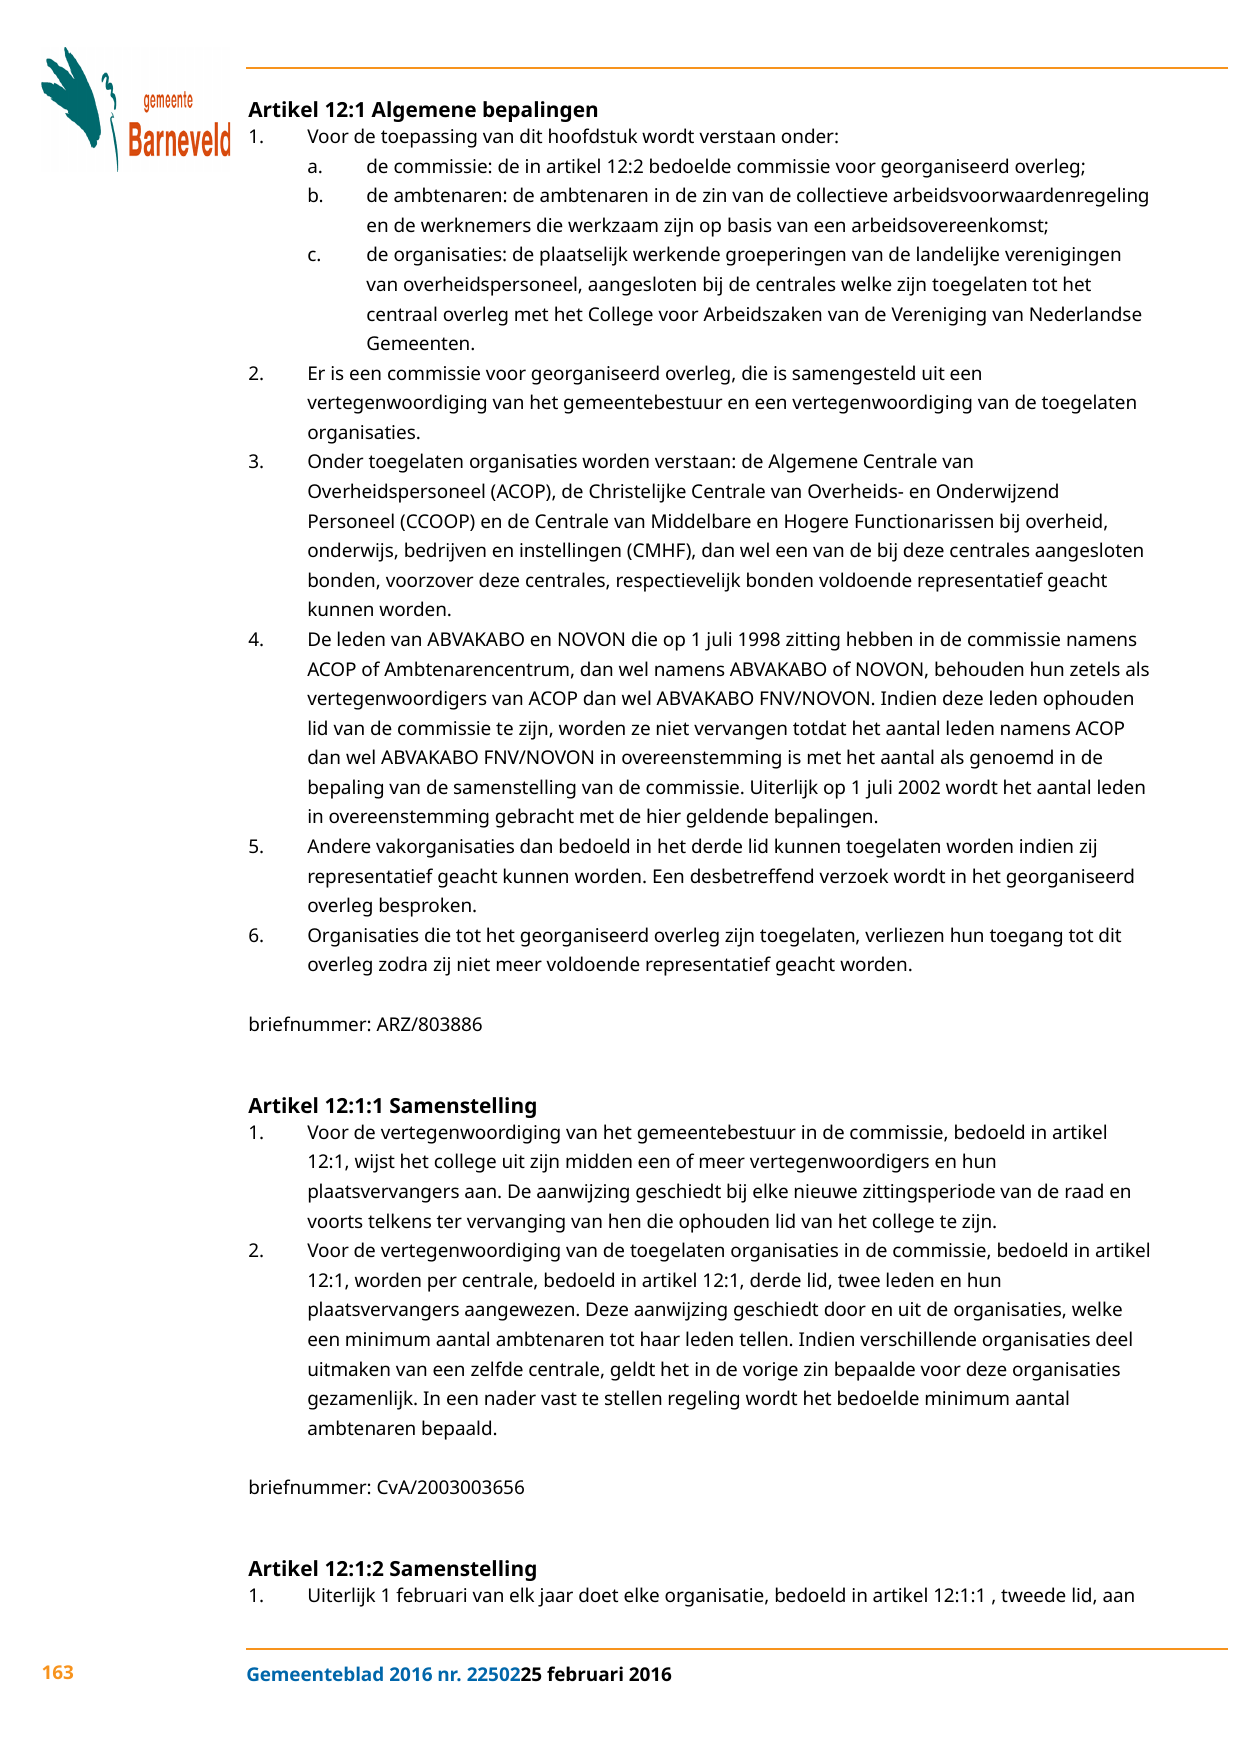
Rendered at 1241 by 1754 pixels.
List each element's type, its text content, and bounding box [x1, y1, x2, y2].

text Artikel 12:1 Algemene bepalingen [248, 95, 1152, 123]
list De leden van ABVAKABO en NOVON die op 1 juli 1998 zitting hebben in de commissie namens ACOP of Ambtenarencentrum, dan wel namens ABVAKABO of NOVON, behouden hun zetels als vertegenwoordigers van ACOP dan wel ABVAKABO FNV/NOVON. Indien deze leden ophouden lid van de commissie te zijn, worden ze niet vervangen totdat het aantal leden namens ACOP dan wel ABVAKABO FNV/NOVON in overeenstemming is met het aantal als genoemd in de bepaling van de samenstelling van de commissie. Uiterlijk op 1 juli 2002 wordt het aantal leden in overeenstemming gebracht met de hier geldende bepalingen. [248, 626, 1152, 829]
list de organisaties: de plaatselijk werkende groeperingen van de landelijke verenigingen van overheidspersoneel, aangesloten bij de centrales welke zijn toegelaten tot het centraal overleg met het College voor Arbeidszaken van de Vereniging van Nederlandse Gemeenten. [307, 242, 1152, 356]
list Voor de vertegenwoordiging van het gemeentebestuur in de commissie, bedoeld in artikel 12:1, wijst het college uit zijn midden een of meer vertegenwoordigers en hun plaatsvervangers aan. De aanwijzing geschiedt bij elke nieuwe zittingsperiode van de raad en voorts telkens ter vervanging van hen die ophouden lid van het college te zijn. [248, 1119, 1152, 1234]
list Uiterlijk 1 februari van elk jaar doet elke organisatie, bedoeld in artikel 12:1:1 , tweede lid, aan [248, 1583, 1152, 1608]
text Artikel 12:1:1 Samenstelling [248, 1091, 1152, 1119]
list Er is een commissie voor georganiseerd overleg, die is samengesteld uit een vertegenwoordiging van het gemeentebestuur en een vertegenwoordiging van de toegelaten organisaties. [248, 360, 1152, 445]
text briefnummer: ARZ/803886 [248, 1011, 1152, 1036]
list Organisaties die tot het georganiseerd overleg zijn toegelaten, verliezen hun toegang tot dit overleg zodra zij niet meer voldoende representatief geacht worden. [248, 922, 1152, 977]
list Voor de vertegenwoordiging van de toegelaten organisaties in de commissie, bedoeld in artikel 12:1, worden per centrale, bedoeld in artikel 12:1, derde lid, twee leden en hun plaatsvervangers aangewezen. Deze aanwijzing geschiedt door en uit de organisaties, welke een minimum aantal ambtenaren tot haar leden tellen. Indien verschillende organisaties deel uitmaken van een zelfde centrale, geldt het in de vorige zin bepaalde voor deze organisaties gezamenlijk. In een nader vast te stellen regeling wordt het bedoelde minimum aantal ambtenaren bepaald. [248, 1237, 1152, 1441]
text Artikel 12:1:2 Samenstelling [248, 1554, 1152, 1583]
picture [41, 47, 231, 172]
text briefnummer: CvA/2003003656 [248, 1474, 1152, 1500]
list Voor de toepassing van dit hoofdstuk wordt verstaan onder: [248, 123, 1152, 149]
list Andere vakorganisaties dan bedoeld in het derde lid kunnen toegelaten worden indien zij representatief geacht kunnen worden. Een desbetreffend verzoek wordt in het georganiseerd overleg besproken. [248, 833, 1152, 918]
list de ambtenaren: de ambtenaren in de zin van de collectieve arbeidsvoorwaardenregeling en de werknemers die werkzaam zijn op basis van een arbeidsovereenkomst; [307, 182, 1152, 238]
list Onder toegelaten organisaties worden verstaan: de Algemene Centrale van Overheidspersoneel (ACOP), de Christelijke Centrale van Overheids- en Onderwijzend Personeel (CCOOP) en de Centrale van Middelbare en Hogere Functionarissen bij overheid, onderwijs, bedrijven en instellingen (CMHF), dan wel een van de bij deze centrales aangesloten bonden, voorzover deze centrales, respectievelijk bonden voldoende representatief geacht kunnen worden. [248, 449, 1152, 622]
list de commissie: de in artikel 12:2 bedoelde commissie voor georganiseerd overleg; [307, 153, 1152, 178]
